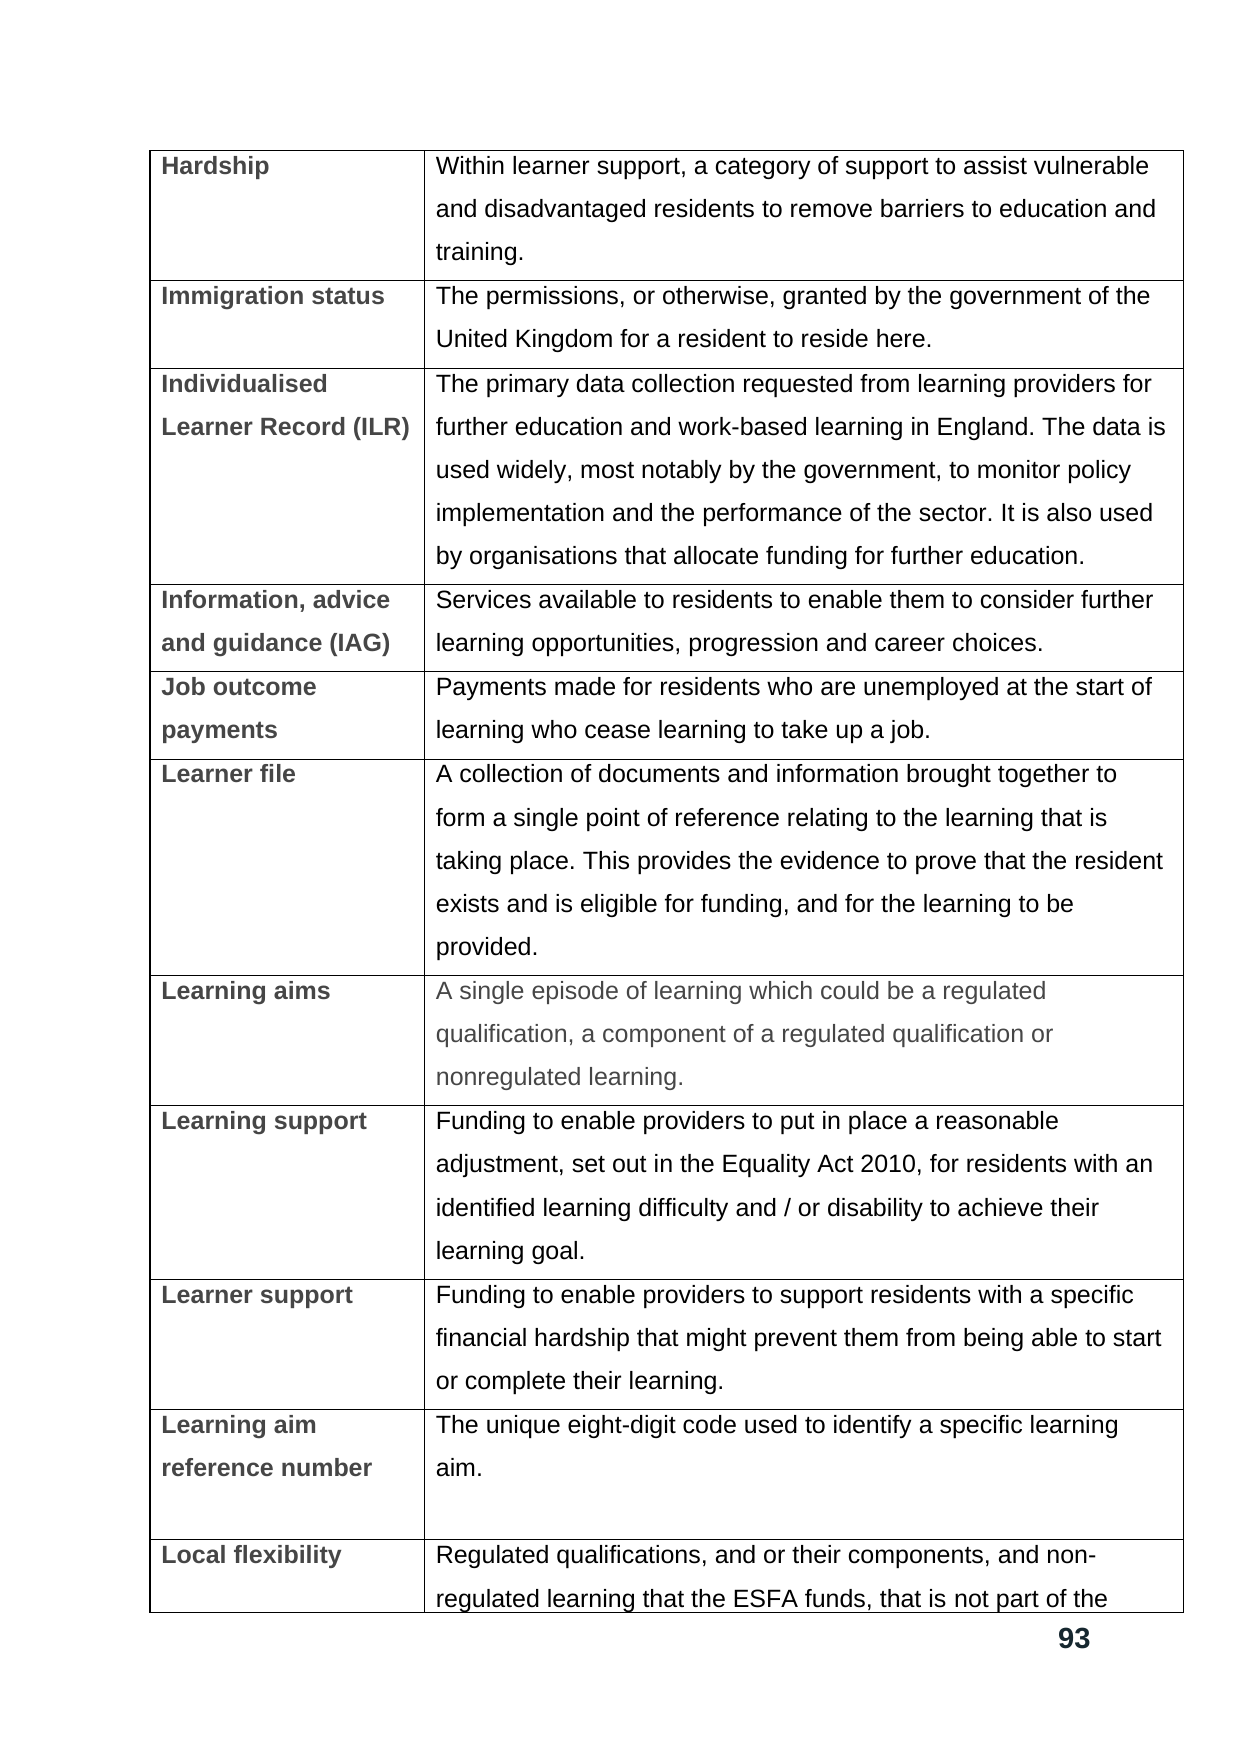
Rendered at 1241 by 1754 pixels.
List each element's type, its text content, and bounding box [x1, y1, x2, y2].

table_cell The primary data collection requested from learning providers for further education and work-based learning in England. The data is used widely, most notably by the government, to monitor policy implementation and the performance of the sector. It is also used by organisations that allocate funding for further education. [425, 369, 1183, 584]
table_cell Learning aim reference number [151, 1410, 424, 1539]
table_cell Hardship [151, 151, 424, 280]
table_cell The permissions, or otherwise, granted by the government of the United Kingdom for a resident to reside here. [425, 281, 1183, 367]
table_cell Learner support [151, 1280, 424, 1409]
table_cell Learning aims [151, 976, 424, 1105]
table_cell Funding to enable providers to put in place a reasonable adjustment, set out in the Equality Act 2010, for residents with an identified learning difficulty and / or disability to achieve their learning goal. [425, 1106, 1183, 1279]
table_cell Immigration status [151, 281, 424, 367]
table_cell Learner file [151, 760, 424, 975]
table_cell Regulated qualifications, and or their components, and non-regulated learning that the ESFA funds, that is not part of the [425, 1540, 1183, 1612]
table_cell Information, advice and guidance (IAG) [151, 585, 424, 671]
table_cell Funding to enable providers to support residents with a specific financial hardship that might prevent them from being able to start or complete their learning. [425, 1280, 1183, 1409]
table_cell Within learner support, a category of support to assist vulnerable and disadvantaged residents to remove barriers to education and training. [425, 151, 1183, 280]
table_cell Learning support [151, 1106, 424, 1279]
table_cell Local flexibility [151, 1540, 424, 1612]
table_cell A single episode of learning which could be a regulated qualification, a component of a regulated qualification or nonregulated learning. [425, 976, 1183, 1105]
table_cell A collection of documents and information brought together to form a single point of reference relating to the learning that is taking place. This provides the evidence to prove that the resident exists and is eligible for funding, and for the learning to be provided. [425, 760, 1183, 975]
table_cell Individualised Learner Record (ILR) [151, 369, 424, 584]
table_cell Payments made for residents who are unemployed at the start of learning who cease learning to take up a job. [425, 672, 1183, 758]
table_cell Job outcome payments [151, 672, 424, 758]
table_cell The unique eight-digit code used to identify a specific learning aim. [425, 1410, 1183, 1539]
table_cell Services available to residents to enable them to consider further learning opportunities, progression and career choices. [425, 585, 1183, 671]
